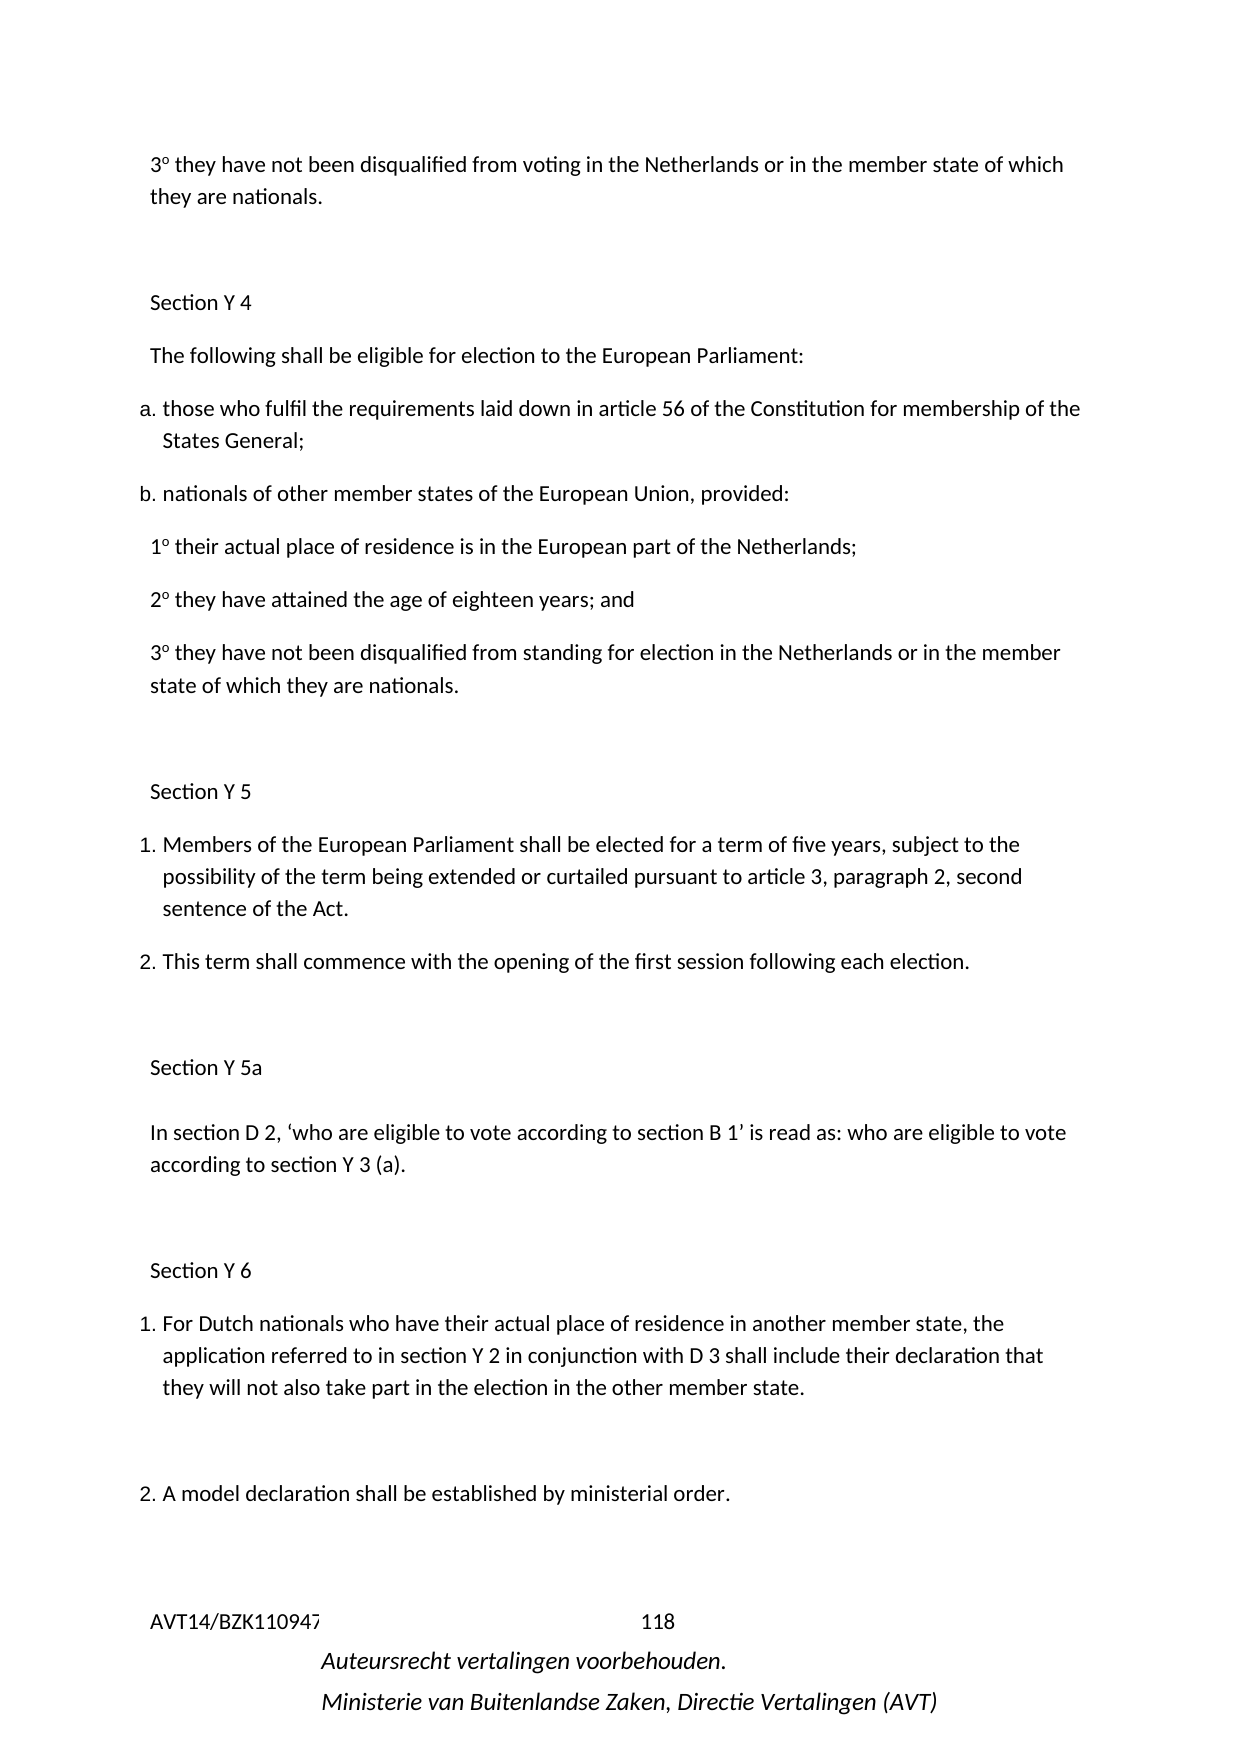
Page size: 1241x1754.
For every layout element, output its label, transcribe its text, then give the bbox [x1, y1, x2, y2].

text 3o they have not been disqualified from voting in the Netherlands or in the member state of which they are nationals. [150, 150, 1090, 210]
list those who fulfil the requirements laid down in article 56 of the Constitution for membership of the States General; [139, 394, 1090, 454]
text 1o their actual place of residence is in the European part of the Netherlands; [150, 532, 1090, 561]
text 2o they have attained the age of eighteen years; and [150, 586, 1090, 613]
text 3o they have not been disqualified from standing for election in the Netherlands or in the member state of which they are nationals. [150, 638, 1090, 699]
list This term shall commence with the opening of the first session following each election. [139, 947, 1090, 975]
text The following shall be eligible for election to the European Parliament: [150, 341, 1090, 369]
text Section Y 4 [150, 288, 1090, 316]
text Section Y 6 [150, 1256, 1090, 1284]
list For Dutch nationals who have their actual place of residence in another member state, the application referred to in section Y 2 in conjunction with D 3 shall include their declaration that they will not also take part in the election in the other member state. [139, 1309, 1090, 1401]
list Members of the European Parliament shall be elected for a term of five years, subject to the possibility of the term being extended or curtailed pursuant to article 3, paragraph 2, second sentence of the Act. [139, 830, 1090, 922]
list A model declaration shall be established by ministerial order. [139, 1479, 1090, 1507]
text Section Y 5a In section D 2, ‘who are eligible to vote according to section B 1’ is read as: who are eligible to vote according to section Y 3 (a). [150, 1053, 1090, 1178]
list nationals of other member states of the European Union, provided: [139, 479, 1090, 507]
text Section Y 5 [150, 777, 1090, 805]
